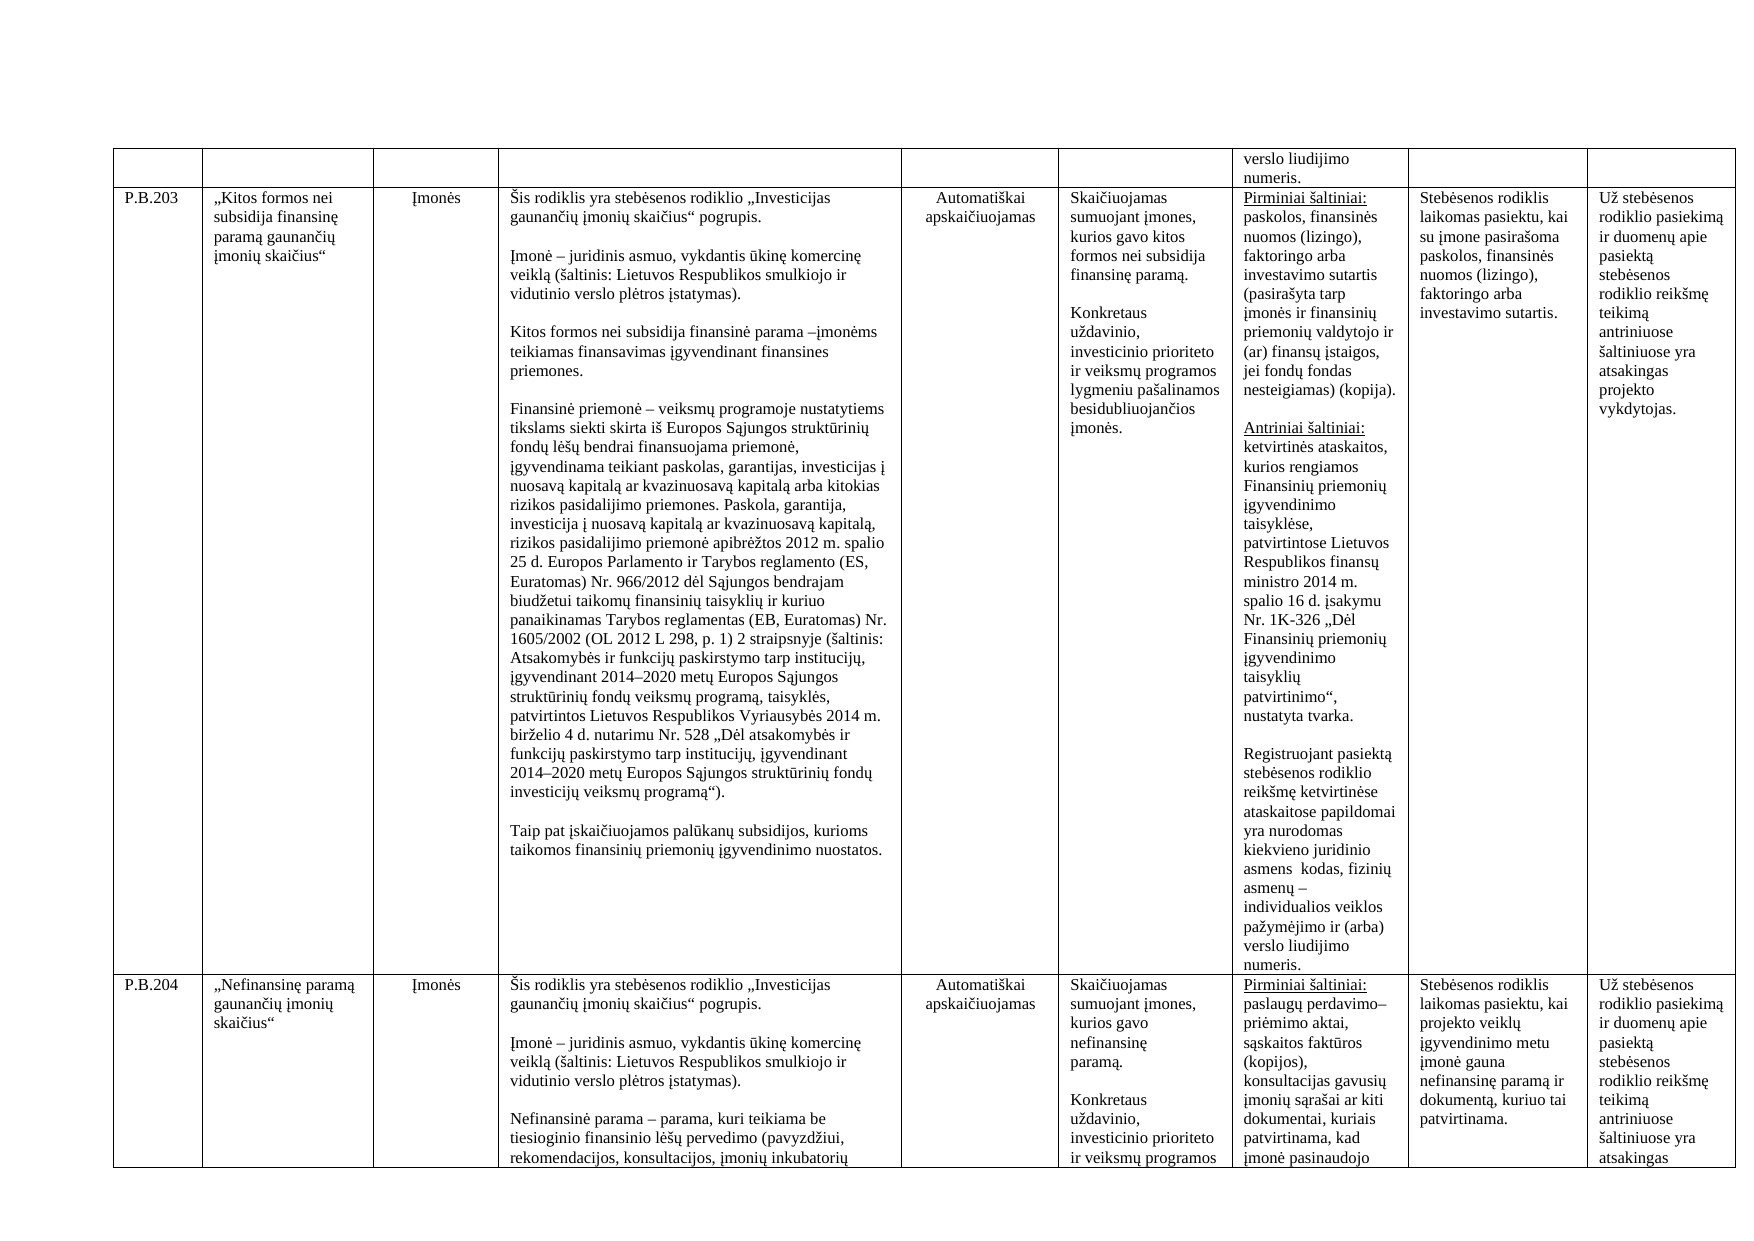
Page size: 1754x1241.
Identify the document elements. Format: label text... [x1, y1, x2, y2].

table_cell Pirminiai šaltiniai: paslaugų perdavimo–priėmimo aktai, sąskaitos faktūros (kopijos), konsultacijas gavusių įmonių sąrašai ar kiti dokumentai, kuriais patvirtinama, kad įmonė pasinaudojo [1233, 975, 1408, 1167]
table_cell „Nefinansinę paramą gaunančių įmonių skaičius“ [203, 975, 373, 1167]
table_cell Skaičiuojamas sumuojant įmones, kurios gavo nefinansinę paramą. Konkretaus uždavinio, investicinio prioriteto ir veiksmų programos [1059, 975, 1232, 1167]
table_cell [374, 149, 498, 187]
table_cell Automatiškai apskaičiuojamas [902, 188, 1058, 974]
table_cell „Kitos formos nei subsidija finansinę paramą gaunančių įmonių skaičius“ [203, 188, 373, 974]
table_cell Automatiškai apskaičiuojamas [902, 975, 1058, 1167]
table_cell Stebėsenos rodiklis laikomas pasiektu, kai su įmone pasirašoma paskolos, finansinės nuomos (lizingo), faktoringo arba investavimo sutartis. [1409, 188, 1587, 974]
table_cell Šis rodiklis yra stebėsenos rodiklio „Investicijas gaunančių įmonių skaičius“ pogrupis. Įmonė – juridinis asmuo, vykdantis ūkinę komercinę veiklą (šaltinis: Lietuvos Respublikos smulkiojo ir vidutinio verslo plėtros įstatymas). Kitos formos nei subsidija finansinė parama –įmonėms teikiamas finansavimas įgyvendinant finansines priemones. Finansinė priemonė – veiksmų programoje nustatytiems tikslams siekti skirta iš Europos Sąjungos struktūrinių fondų lėšų bendrai finansuojama priemonė, įgyvendinama teikiant paskolas, garantijas, investicijas į nuosavą kapitalą ar kvazinuosavą kapitalą arba kitokias rizikos pasidalijimo priemones. Paskola, garantija, investicija į nuosavą kapitalą ar kvazinuosavą kapitalą, rizikos pasidalijimo priemonė apibrėžtos 2012 m. spalio 25 d. Europos Parlamento ir Tarybos reglamento (ES, Euratomas) Nr. 966/2012 dėl Sąjungos bendrajam biudžetui taikomų finansinių taisyklių ir kuriuo panaikinamas Tarybos reglamentas (EB, Euratomas) Nr. 1605/2002 (OL 2012 L 298, p. 1) 2 straipsnyje (šaltinis: Atsakomybės ir funkcijų paskirstymo tarp institucijų, įgyvendinant 2014–2020 metų Europos Sąjungos struktūrinių fondų veiksmų programą, taisyklės, patvirtintos Lietuvos Respublikos Vyriausybės 2014 m. birželio 4 d. nutarimu Nr. 528 „Dėl atsakomybės ir funkcijų paskirstymo tarp institucijų, įgyvendinant 2014–2020 metų Europos Sąjungos struktūrinių fondų investicijų veiksmų programą“). Taip pat įskaičiuojamos palūkanų subsidijos, kurioms taikomos finansinių priemonių įgyvendinimo nuostatos. [499, 188, 901, 974]
table_cell Įmonės [374, 975, 498, 1167]
table_cell [902, 149, 1058, 187]
table_cell P.B.203 [114, 188, 202, 974]
table_cell P.B.204 [114, 975, 202, 1167]
table_cell Skaičiuojamas sumuojant įmones, kurios gavo kitos formos nei subsidija finansinę paramą. Konkretaus uždavinio, investicinio prioriteto ir veiksmų programos lygmeniu pašalinamos besidubliuojančios įmonės. [1059, 188, 1232, 974]
table_cell Už stebėsenos rodiklio pasiekimą ir duomenų apie pasiektą stebėsenos rodiklio reikšmę teikimą antriniuose šaltiniuose yra atsakingas [1588, 975, 1735, 1167]
table_cell verslo liudijimo numeris. [1233, 149, 1408, 187]
table_cell [114, 149, 202, 187]
table_cell Už stebėsenos rodiklio pasiekimą ir duomenų apie pasiektą stebėsenos rodiklio reikšmę teikimą antriniuose šaltiniuose yra atsakingas projekto vykdytojas. [1588, 188, 1735, 974]
table_cell Įmonės [374, 188, 498, 974]
table_cell [499, 149, 901, 187]
table_cell Šis rodiklis yra stebėsenos rodiklio „Investicijas gaunančių įmonių skaičius“ pogrupis. Įmonė – juridinis asmuo, vykdantis ūkinę komercinę veiklą (šaltinis: Lietuvos Respublikos smulkiojo ir vidutinio verslo plėtros įstatymas). Nefinansinė parama – parama, kuri teikiama be tiesioginio finansinio lėšų pervedimo (pavyzdžiui, rekomendacijos, konsultacijos, įmonių inkubatorių [499, 975, 901, 1167]
table_cell [203, 149, 373, 187]
table_cell [1588, 149, 1735, 187]
table_cell [1059, 149, 1232, 187]
table_cell Stebėsenos rodiklis laikomas pasiektu, kai projekto veiklų įgyvendinimo metu įmonė gauna nefinansinę paramą ir dokumentą, kuriuo tai patvirtinama. [1409, 975, 1587, 1167]
table_cell [1409, 149, 1587, 187]
table_cell Pirminiai šaltiniai: paskolos, finansinės nuomos (lizingo), faktoringo arba investavimo sutartis (pasirašyta tarp įmonės ir finansinių priemonių valdytojo ir (ar) finansų įstaigos, jei fondų fondas nesteigiamas) (kopija). Antriniai šaltiniai: ketvirtinės ataskaitos, kurios rengiamos Finansinių priemonių įgyvendinimo taisyklėse, patvirtintose Lietuvos Respublikos finansų ministro 2014 m. spalio 16 d. įsakymu Nr. 1K-326 „Dėl Finansinių priemonių įgyvendinimo taisyklių patvirtinimo“, nustatyta tvarka. Registruojant pasiektą stebėsenos rodiklio reikšmę ketvirtinėse ataskaitose papildomai yra nurodomas kiekvieno juridinio asmens kodas, fizinių asmenų – individualios veiklos pažymėjimo ir (arba) verslo liudijimo numeris. [1233, 188, 1408, 974]
